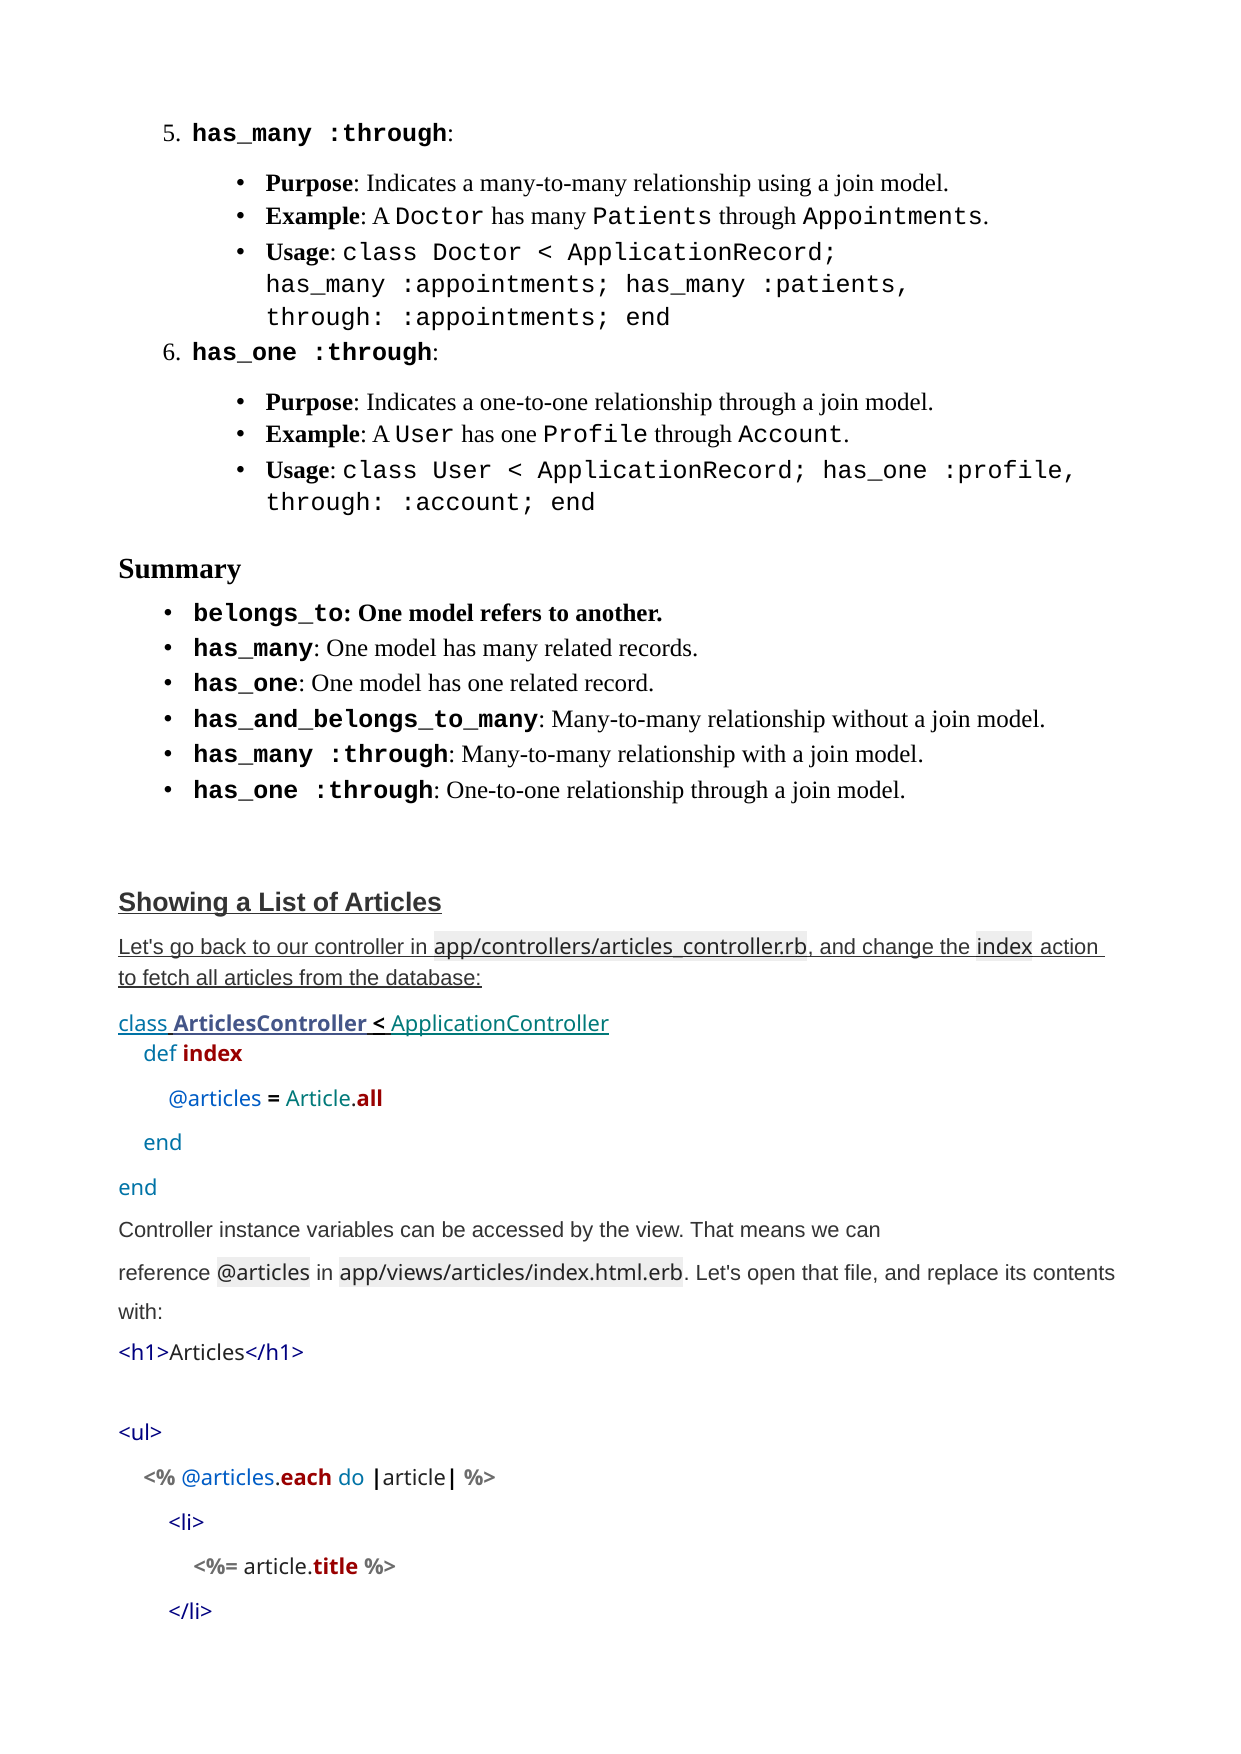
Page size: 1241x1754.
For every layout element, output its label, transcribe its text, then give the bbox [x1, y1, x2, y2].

text end [118, 1172, 1122, 1202]
text <li> [118, 1506, 1122, 1536]
text <ul> [118, 1417, 1122, 1447]
text <%= article.title %> [118, 1551, 1122, 1581]
list has_many :through: [162, 118, 1122, 149]
subtitle Showing a List of Articles [118, 887, 1122, 917]
list Usage: class User < ApplicationRecord; has_one :profile, through: :account; end [236, 455, 1122, 518]
list has_one :through: One-to-one relationship through a join model. [164, 775, 1122, 806]
text class ArticlesController < ApplicationController [118, 1008, 1122, 1038]
list Purpose: Indicates a one-to-one relationship through a join model. [236, 387, 1122, 415]
list Example: A User has one Profile through Account. [236, 419, 1122, 450]
text @articles = Article.all [118, 1083, 1122, 1112]
list Example: A Doctor has many Patients through Appointments. [236, 201, 1122, 232]
list has_one: One model has one related record. [164, 668, 1122, 699]
text <h1>Articles</h1> [118, 1337, 1122, 1367]
list has_one :through: [162, 337, 1122, 367]
list Purpose: Indicates a many-to-many relationship using a join model. [236, 168, 1122, 197]
text Let's go back to our controller in app/controllers/articles_controller.rb, and change the index action to fetch all articles from the database: [118, 929, 1122, 990]
text def index [118, 1038, 1122, 1068]
list has_many: One model has many related records. [164, 633, 1122, 664]
list has_and_belongs_to_many: Many-to-many relationship without a join model. [164, 704, 1122, 735]
list Usage: class Doctor < ApplicationRecord; has_many :appointments; has_many :patients, through: :appointments; end [236, 237, 1122, 332]
text end [118, 1127, 1122, 1157]
list belongs_to: One model refers to another. [164, 598, 1122, 628]
text </li> [118, 1596, 1122, 1626]
text Controller instance variables can be accessed by the view. That means we can reference @articles in app/views/articles/index.html.erb. Let's open that file, and replace its contents with: [118, 1217, 1122, 1324]
list has_many :through: Many-to-many relationship with a join model. [164, 739, 1122, 770]
subtitle Summary [118, 552, 1122, 585]
text <% @articles.each do |article| %> [118, 1462, 1122, 1492]
